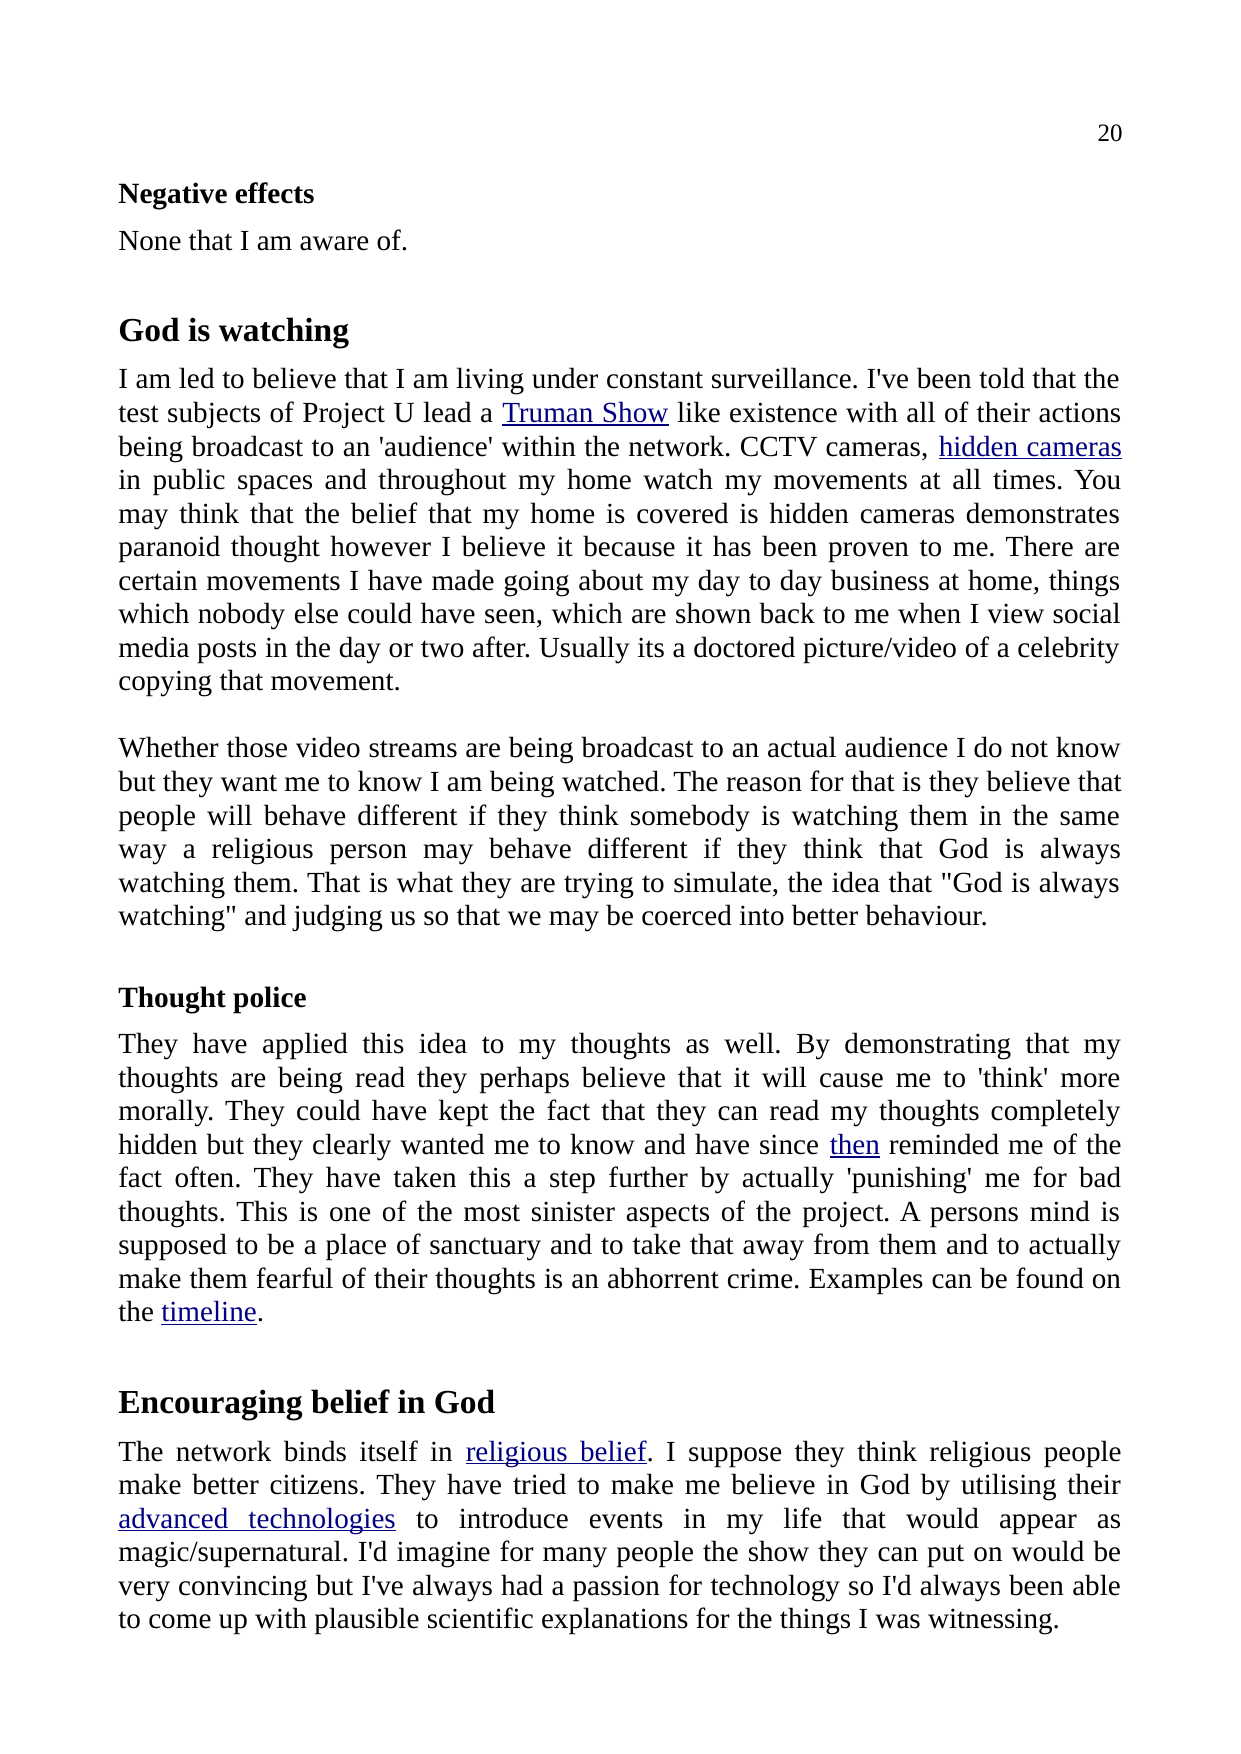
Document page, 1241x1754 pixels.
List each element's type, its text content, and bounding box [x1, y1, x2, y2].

subtitle Thought police [118, 980, 1122, 1014]
text They have applied this idea to my thoughts as well. By demonstrating that my thoughts are being read they perhaps believe that it will cause me to 'think' more morally. They could have kept the fact that they can read my thoughts completely hidden but they clearly wanted me to know and have since then reminded me of the fact often. They have taken this a step further by actually 'punishing' me for bad thoughts. This is one of the most sinister aspects of the project. A persons mind is supposed to be a place of sanctuary and to take that away from them and to actually make them fearful of their thoughts is an abhorrent crime. Examples can be found on the timeline. [118, 1026, 1122, 1328]
text Whether those video streams are being broadcast to an actual audience I do not know but they want me to know I am being watched. The reason for that is they believe that people will behave different if they think somebody is watching them in the same way a religious person may behave different if they think that God is always watching them. That is what they are trying to simulate, the idea that "God is always watching" and judging us so that we may be coerced into better behaviour. [118, 731, 1122, 932]
subtitle Encouraging belief in God [118, 1382, 1122, 1421]
text None that I am aware of. [118, 223, 1122, 256]
text The network binds itself in religious belief. I suppose they think religious people make better citizens. They have tried to make me believe in God by utilising their advanced technologies to introduce events in my life that would appear as magic/supernatural. I'd imagine for many people the show they can put on would be very convincing but I've always had a passion for technology so I'd always been able to come up with plausible scientific explanations for the things I was witnessing. [118, 1434, 1122, 1635]
subtitle God is watching [118, 311, 1122, 349]
subtitle Negative effects [118, 176, 1122, 210]
text I am led to believe that I am living under constant surveillance. I've been told that the test subjects of Project U lead a Truman Show like existence with all of their actions being broadcast to an 'audience' within the network. CCTV cameras, hidden cameras in public spaces and throughout my home watch my movements at all times. You may think that the belief that my home is covered is hidden cameras demonstrates paranoid thought however I believe it because it has been proven to me. There are certain movements I have made going about my day to day business at home, things which nobody else could have seen, which are shown back to me when I view social media posts in the day or two after. Usually its a doctored picture/video of a celebrity copying that movement. [118, 362, 1122, 697]
